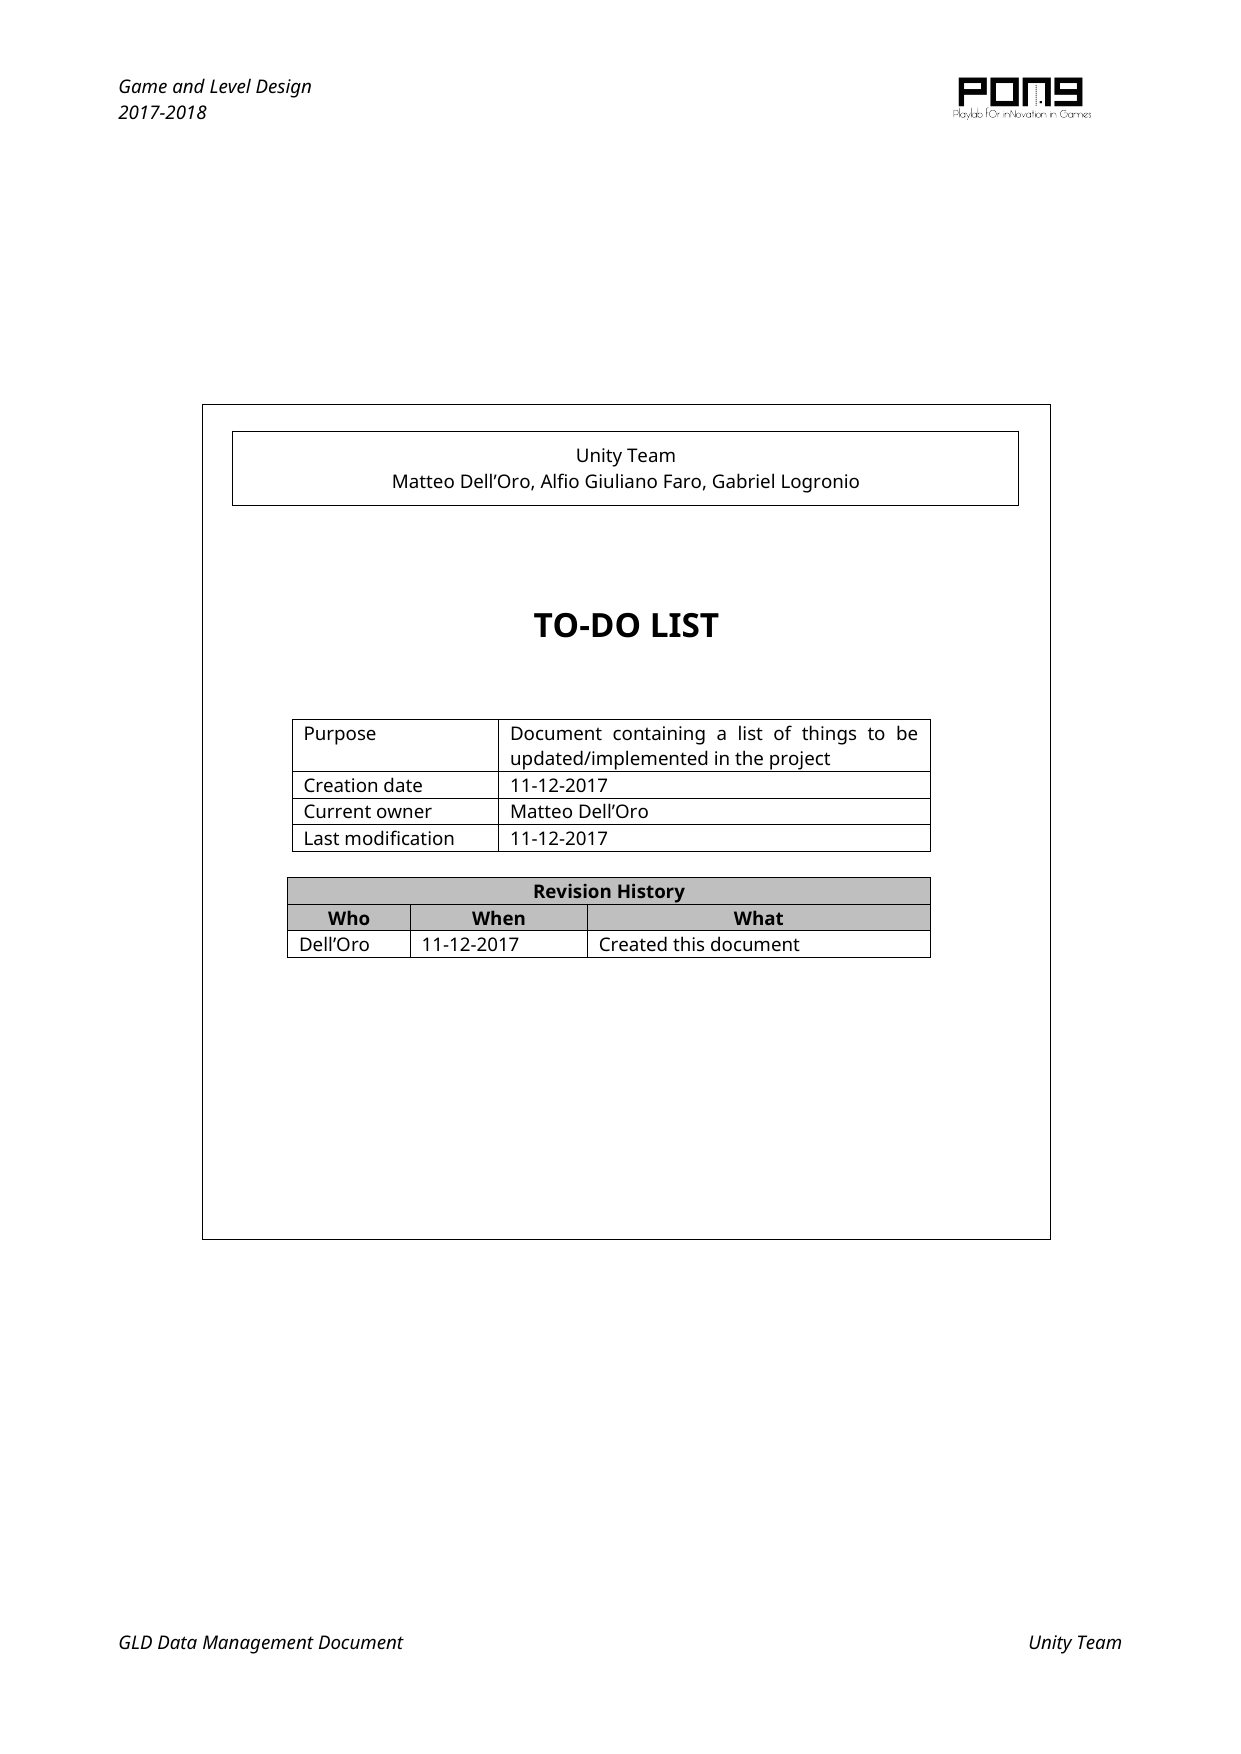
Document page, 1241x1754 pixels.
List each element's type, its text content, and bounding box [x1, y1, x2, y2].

table_cell Creation date [293, 772, 498, 797]
table_cell 11-12-2017 [411, 931, 587, 957]
table_cell Who [288, 905, 410, 930]
table_cell Last modification [293, 825, 498, 851]
table_header Purpose [293, 720, 498, 771]
table_cell What [588, 905, 930, 930]
table_cell 11-12-2017 [499, 825, 930, 851]
table_cell Created this document [588, 931, 930, 957]
table_header TO-DO LIST [203, 405, 1050, 1239]
table_header Document containing a list of things to be updated/implemented in the project [499, 720, 930, 771]
picture [923, 73, 1122, 124]
table_cell Matteo Dell’Oro [499, 799, 930, 824]
table_cell Current owner [293, 799, 498, 824]
table_cell Dell’Oro [288, 931, 410, 957]
table_cell When [411, 905, 587, 930]
table_header Revision History [288, 878, 930, 904]
table_header Unity Team Matteo Dell’Oro, Alfio Giuliano Faro, Gabriel Logronio [233, 432, 1018, 505]
table_cell 11-12-2017 [499, 772, 930, 797]
